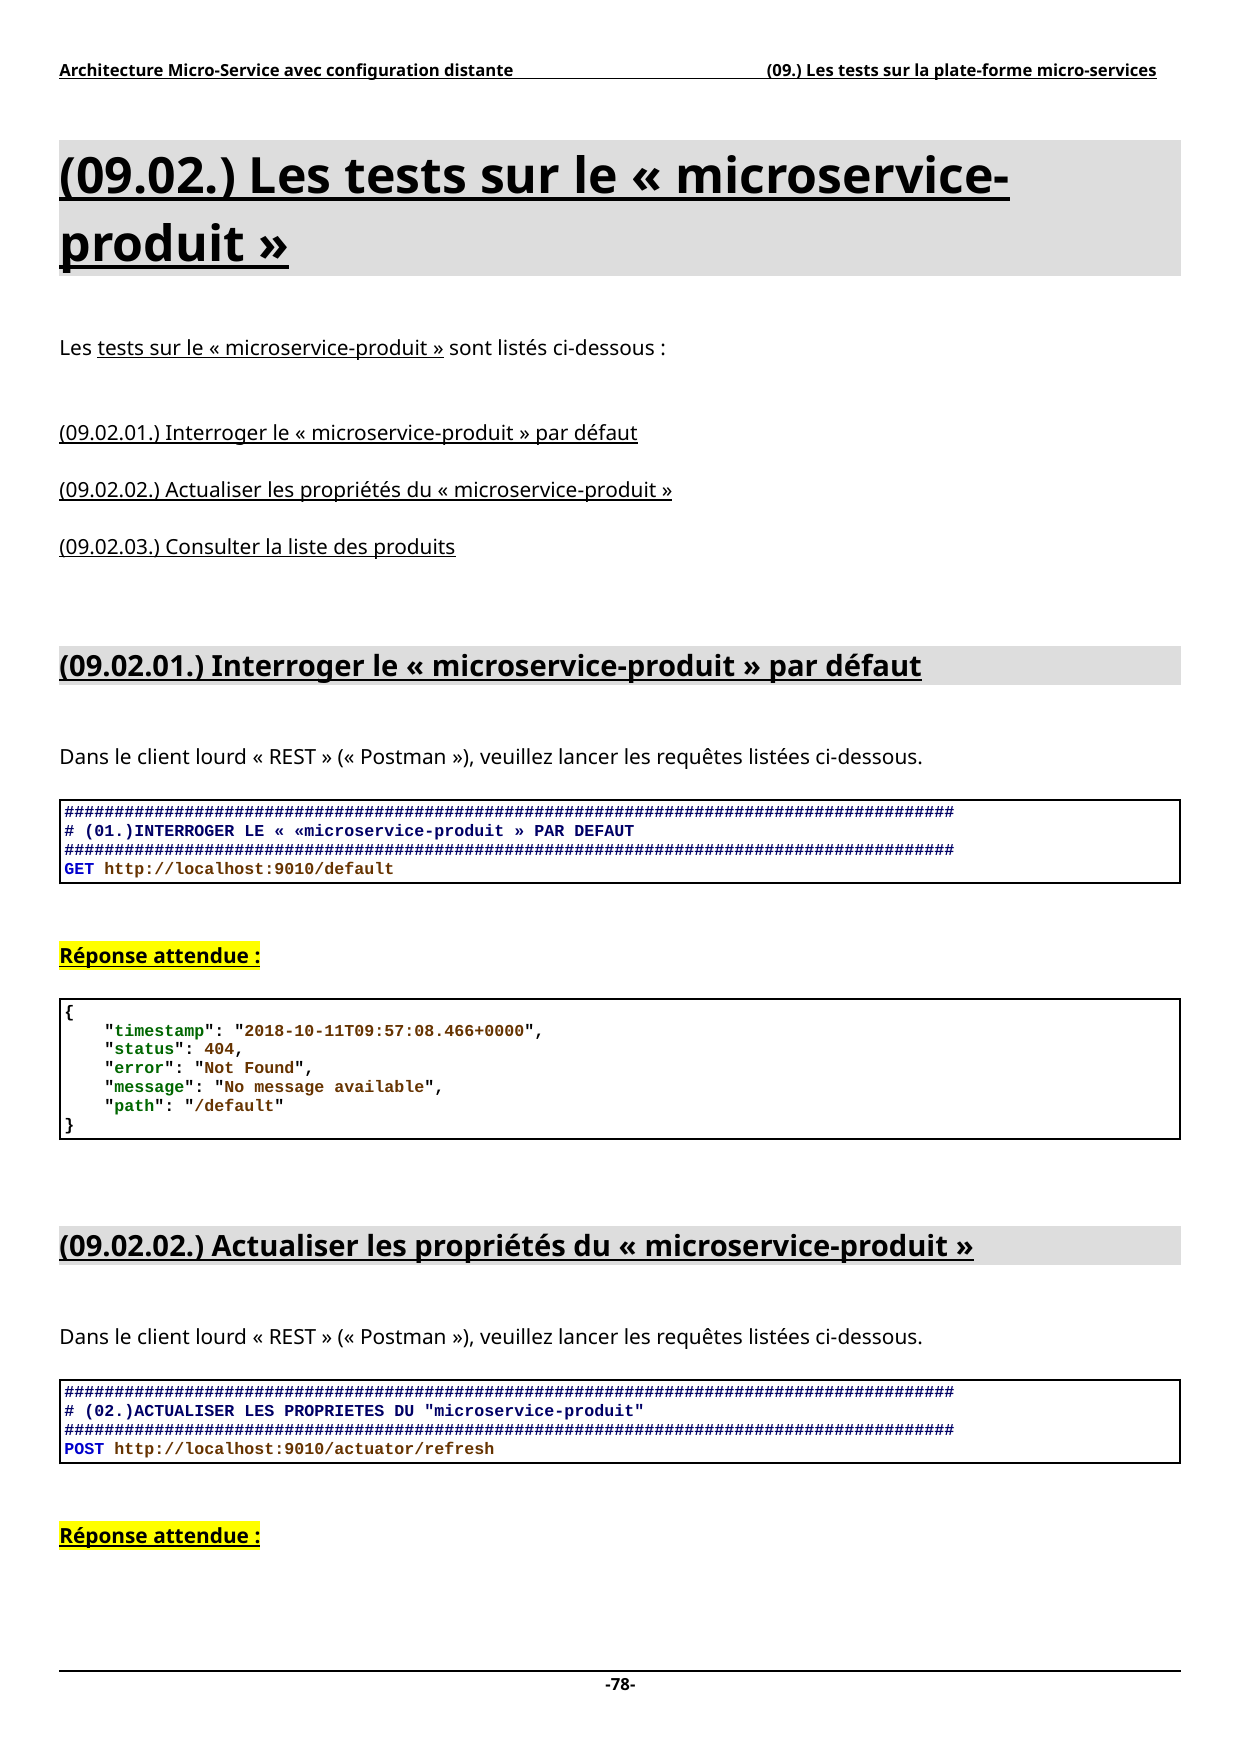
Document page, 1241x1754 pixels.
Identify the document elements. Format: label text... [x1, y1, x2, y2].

text # (02.)ACTUALISER LES PROPRIETES DU "microservice-produit" [61, 1398, 1179, 1417]
text ######################################################################################### [61, 801, 1179, 818]
text ######################################################################################### [61, 1417, 1179, 1436]
text (09.02.01.) Interroger le « microservice-produit » par défaut [59, 418, 1181, 447]
text (09.02.03.) Consulter la liste des produits [59, 532, 1181, 560]
text { "timestamp": "2018-10-11T09:57:08.466+0000", "status": 404, "error": "Not Found", "message": "No message available", "path": "/default" } [61, 1000, 1179, 1138]
text Les tests sur le « microservice-produit » sont listés ci-dessous : [59, 333, 1181, 361]
text GET http://localhost:9010/default [61, 856, 1179, 882]
text (09.02.01.) Interroger le « microservice-produit » par défaut [59, 646, 1181, 685]
text Dans le client lourd « REST » (« Postman »), veuillez lancer les requêtes listées ci-dessous. [59, 742, 1181, 771]
text Réponse attendue : [59, 1521, 1181, 1550]
text Réponse attendue : [59, 941, 1181, 970]
text Dans le client lourd « REST » (« Postman »), veuillez lancer les requêtes listées ci-dessous. [59, 1322, 1181, 1351]
text # (01.)INTERROGER LE « «microservice-produit » PAR DEFAUT [61, 818, 1179, 837]
text ######################################################################################### [61, 1381, 1179, 1398]
text ######################################################################################### [61, 837, 1179, 856]
text (09.02.02.) Actualiser les propriétés du « microservice-produit » [59, 475, 1181, 503]
text (09.02.) Les tests sur le « microservice-produit » [59, 140, 1181, 276]
text POST http://localhost:9010/actuator/refresh [61, 1436, 1179, 1462]
text (09.02.02.) Actualiser les propriétés du « microservice-produit » [59, 1226, 1181, 1265]
